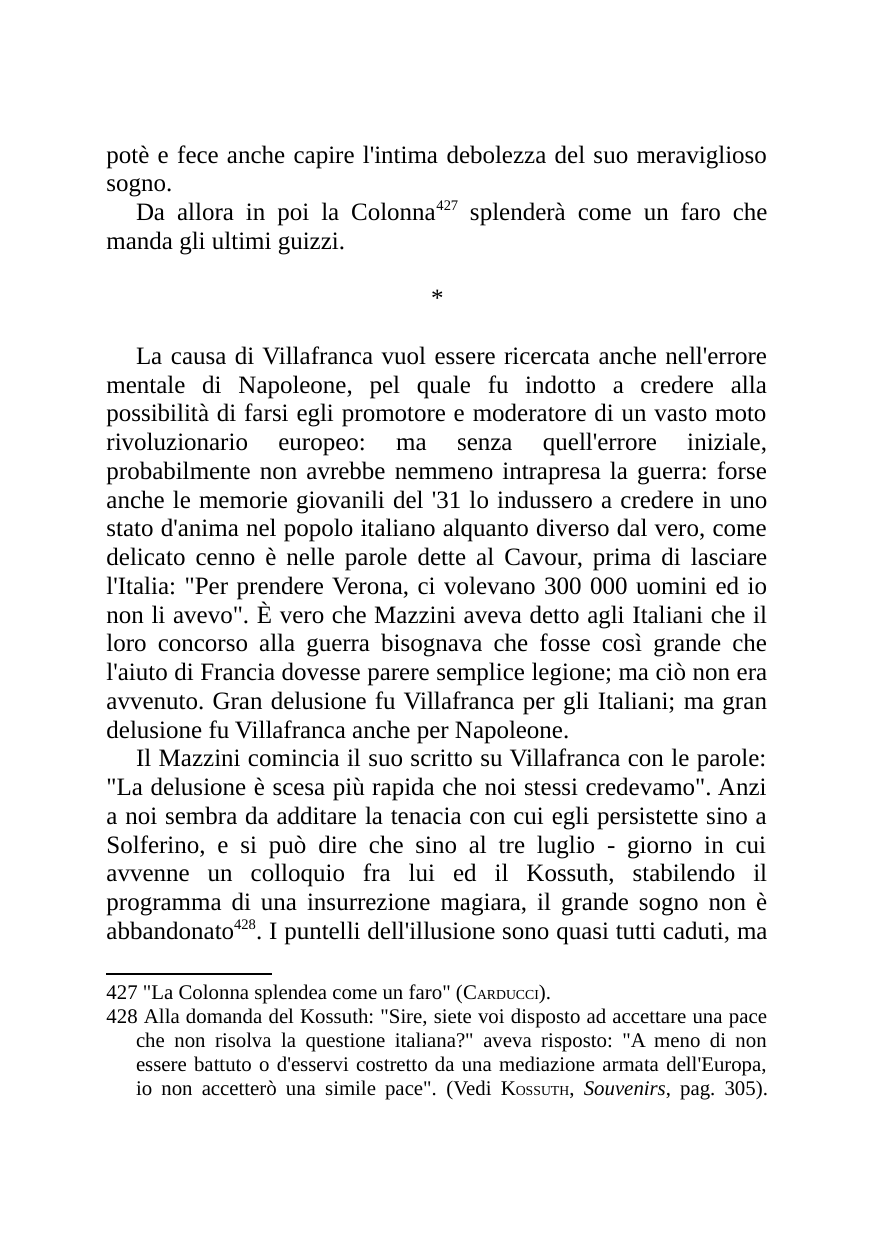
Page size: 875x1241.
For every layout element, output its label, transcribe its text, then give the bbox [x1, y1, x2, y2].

text Alla domanda del Kossuth: "Sire, siete voi disposto ad accettare una pace che non risolva la questione italiana?" aveva risposto: "A meno di non essere battuto o d'esservi costretto da una mediazione armata dell'Europa, io non accetterò una simile pace". (Vedi Kossuth, Souvenirs, pag. 305). [106, 1004, 768, 1100]
text Il Mazzini comincia il suo scritto su Villafranca con le parole: "La delusione è scesa più rapida che noi stessi credevamo". Anzi a noi sembra da additare la tenacia con cui egli persistette sino a Solferino, e si può dire che sino al tre luglio - giorno in cui avvenne un colloquio fra lui ed il Kossuth, stabilendo il programma di una insurrezione magiara, il grande sogno non è abbandonato. I puntelli dell'illusione sono quasi tutti caduti, ma [106, 743, 768, 945]
text Da allora in poi la Colonna splenderà come un faro che manda gli ultimi guizzi. [106, 197, 768, 255]
text * [106, 283, 768, 312]
text La causa di Villafranca vuol essere ricercata anche nell'errore mentale di Napoleone, pel quale fu indotto a credere alla possibilità di farsi egli promotore e moderatore di un vasto moto rivoluzionario europeo: ma senza quell'errore iniziale, probabilmente non avrebbe nemmeno intrapresa la guerra: forse anche le memorie giovanili del '31 lo indussero a credere in uno stato d'anima nel popolo italiano alquanto diverso dal vero, come delicato cenno è nelle parole dette al Cavour, prima di lasciare l'Italia: "Per prendere Verona, ci volevano 300 000 uomini ed io non li avevo". È vero che Mazzini aveva detto agli Italiani che il loro concorso alla guerra bisognava che fosse così grande che l'aiuto di Francia dovesse parere semplice legione; ma ciò non era avvenuto. Gran delusione fu Villafranca per gli Italiani; ma gran delusione fu Villafranca anche per Napoleone. [106, 341, 768, 743]
text "La Colonna splendea come un faro" (Carducci). [106, 980, 768, 1004]
text potè e fece anche capire l'intima debolezza del suo meraviglioso sogno. [106, 140, 768, 197]
